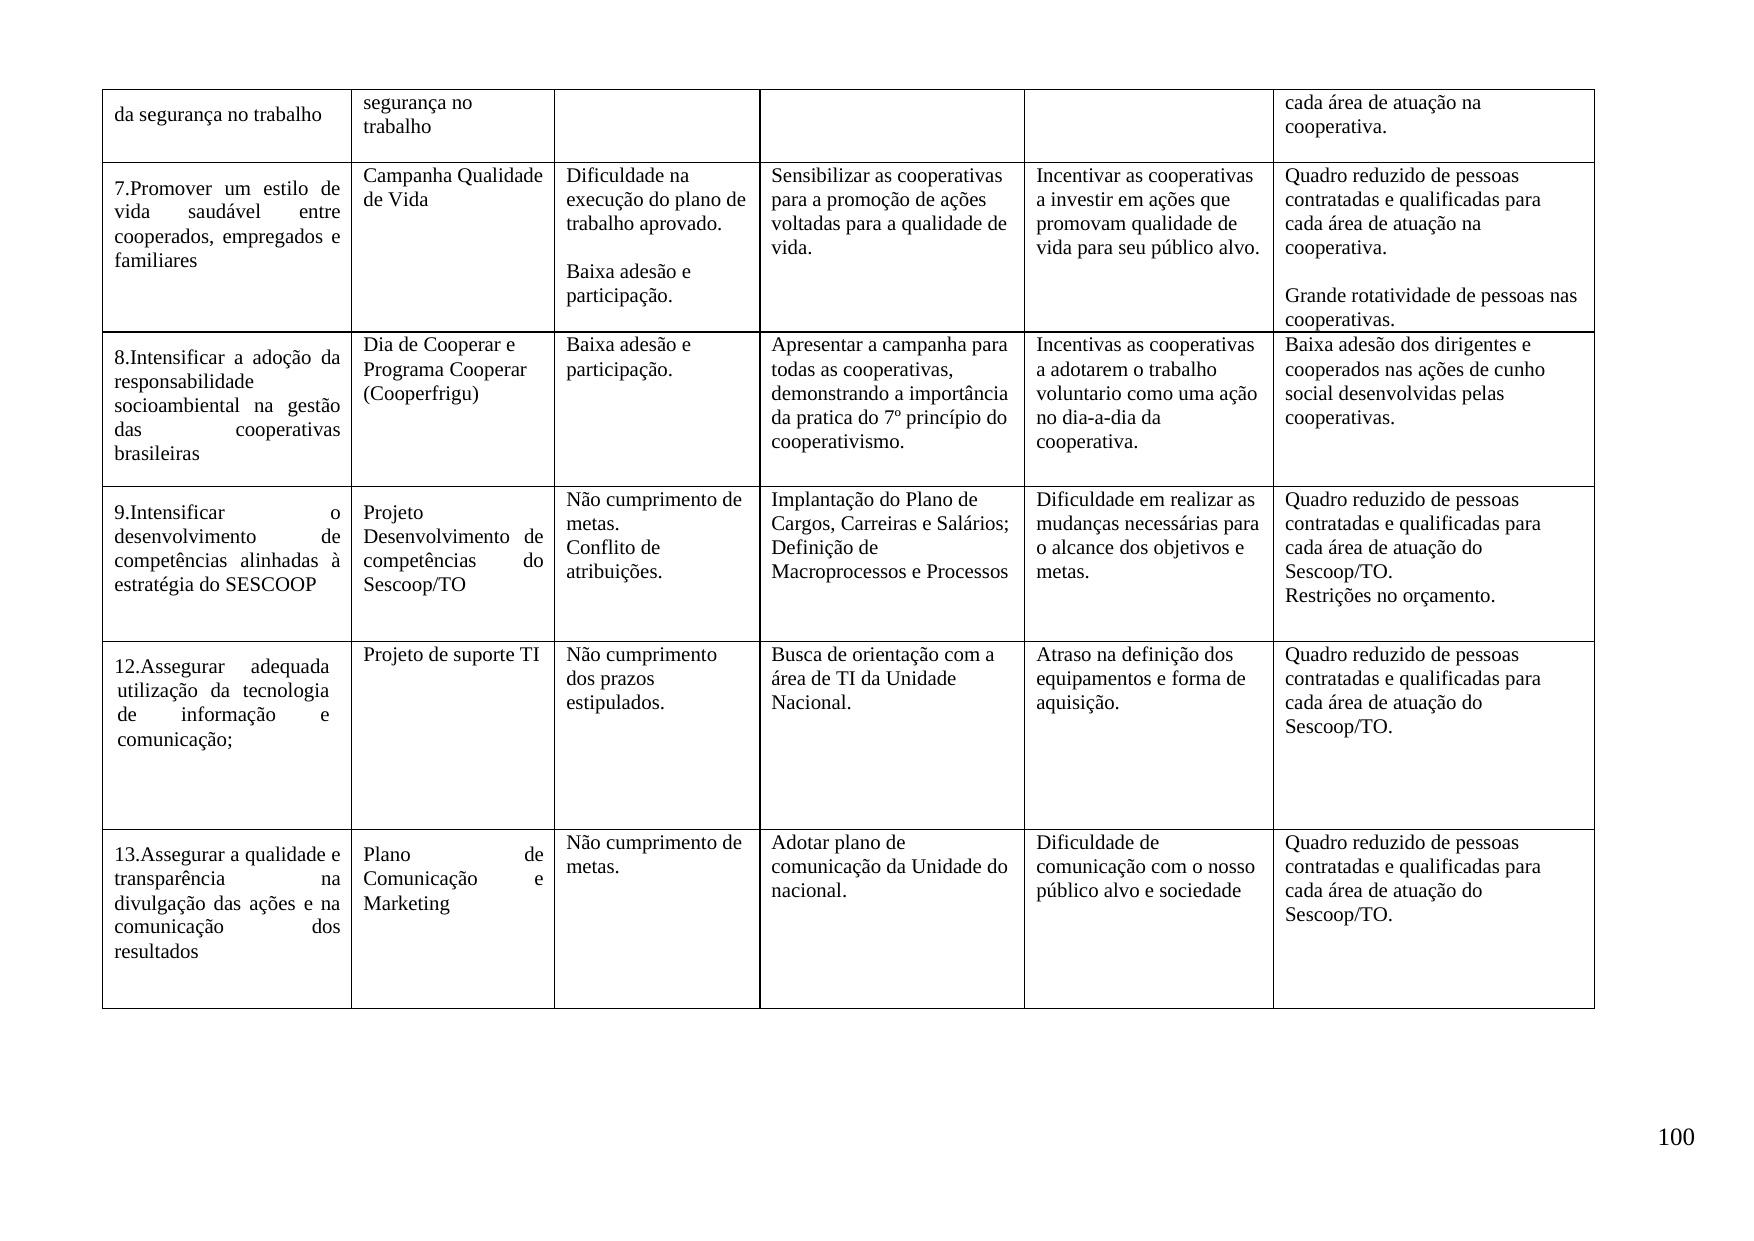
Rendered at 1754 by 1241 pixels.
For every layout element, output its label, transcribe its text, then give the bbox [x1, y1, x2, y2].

table_cell Plano de Comunicação e Marketing [352, 830, 554, 1007]
table_cell Apresentar a campanha para todas as cooperativas, demonstrando a importância da pratica do 7º princípio do cooperativismo. [761, 333, 1024, 486]
table_cell Campanha Qualidade de Vida [352, 163, 554, 331]
table_cell segurança no trabalho [352, 90, 554, 162]
table_cell Adotar plano de comunicação da Unidade do nacional. [761, 830, 1024, 1007]
table_cell Incentivar as cooperativas a investir em ações que promovam qualidade de vida para seu público alvo. [1025, 163, 1273, 331]
table_cell [761, 90, 1024, 162]
table_cell [555, 90, 759, 162]
table_cell Dia de Cooperar e Programa Cooperar (Cooperfrigu) [352, 333, 554, 486]
table_cell Projeto de suporte TI [352, 642, 554, 829]
table_cell Busca de orientação com a área de TI da Unidade Nacional. [761, 642, 1024, 829]
table_cell 12.Assegurar adequada utilização da tecnologia de informação e comunicação; [103, 642, 351, 829]
table_cell Quadro reduzido de pessoas contratadas e qualificadas para cada área de atuação do Sescoop/TO. [1274, 642, 1594, 829]
table_cell Projeto Desenvolvimento de competências do Sescoop/TO [352, 487, 554, 641]
table_cell Atraso na definição dos equipamentos e forma de aquisição. [1025, 642, 1273, 829]
table_cell Incentivas as cooperativas a adotarem o trabalho voluntario como uma ação no dia-a-dia da cooperativa. [1025, 333, 1273, 486]
table_cell Dificuldade em realizar as mudanças necessárias para o alcance dos objetivos e metas. [1025, 487, 1273, 641]
table_cell 7.Promover um estilo de vida saudável entre cooperados, empregados e familiares [103, 163, 351, 331]
table_cell Dificuldade na execução do plano de trabalho aprovado. Baixa adesão e participação. [555, 163, 759, 331]
table_cell Não cumprimento dos prazos estipulados. [555, 642, 759, 829]
table_cell Quadro reduzido de pessoas contratadas e qualificadas para cada área de atuação do Sescoop/TO. [1274, 830, 1594, 1007]
table_cell 9.Intensificar o desenvolvimento de competências alinhadas à estratégia do SESCOOP [103, 487, 351, 641]
table_cell 13.Assegurar a qualidade e transparência na divulgação das ações e na comunicação dos resultados [103, 830, 351, 1007]
table_cell Baixa adesão dos dirigentes e cooperados nas ações de cunho social desenvolvidas pelas cooperativas. [1274, 333, 1594, 486]
table_cell 8.Intensificar a adoção da responsabilidade socioambiental na gestão das cooperativas brasileiras [103, 333, 351, 486]
table_cell Implantação do Plano de Cargos, Carreiras e Salários; Definição de Macroprocessos e Processos [761, 487, 1024, 641]
table_cell Quadro reduzido de pessoas contratadas e qualificadas para cada área de atuação na cooperativa. Grande rotatividade de pessoas nas cooperativas. [1274, 163, 1594, 331]
table_cell [1025, 90, 1273, 162]
table_cell Quadro reduzido de pessoas contratadas e qualificadas para cada área de atuação do Sescoop/TO. Restrições no orçamento. [1274, 487, 1594, 641]
table_cell Dificuldade de comunicação com o nosso público alvo e sociedade [1025, 830, 1273, 1007]
table_cell da segurança no trabalho [103, 90, 351, 162]
table_cell cada área de atuação na cooperativa. [1274, 90, 1594, 162]
table_cell Baixa adesão e participação. [555, 333, 759, 486]
table_cell Sensibilizar as cooperativas para a promoção de ações voltadas para a qualidade de vida. [761, 163, 1024, 331]
table_cell Não cumprimento de metas. Conflito de atribuições. [555, 487, 759, 641]
table_cell Não cumprimento de metas. [555, 830, 759, 1007]
